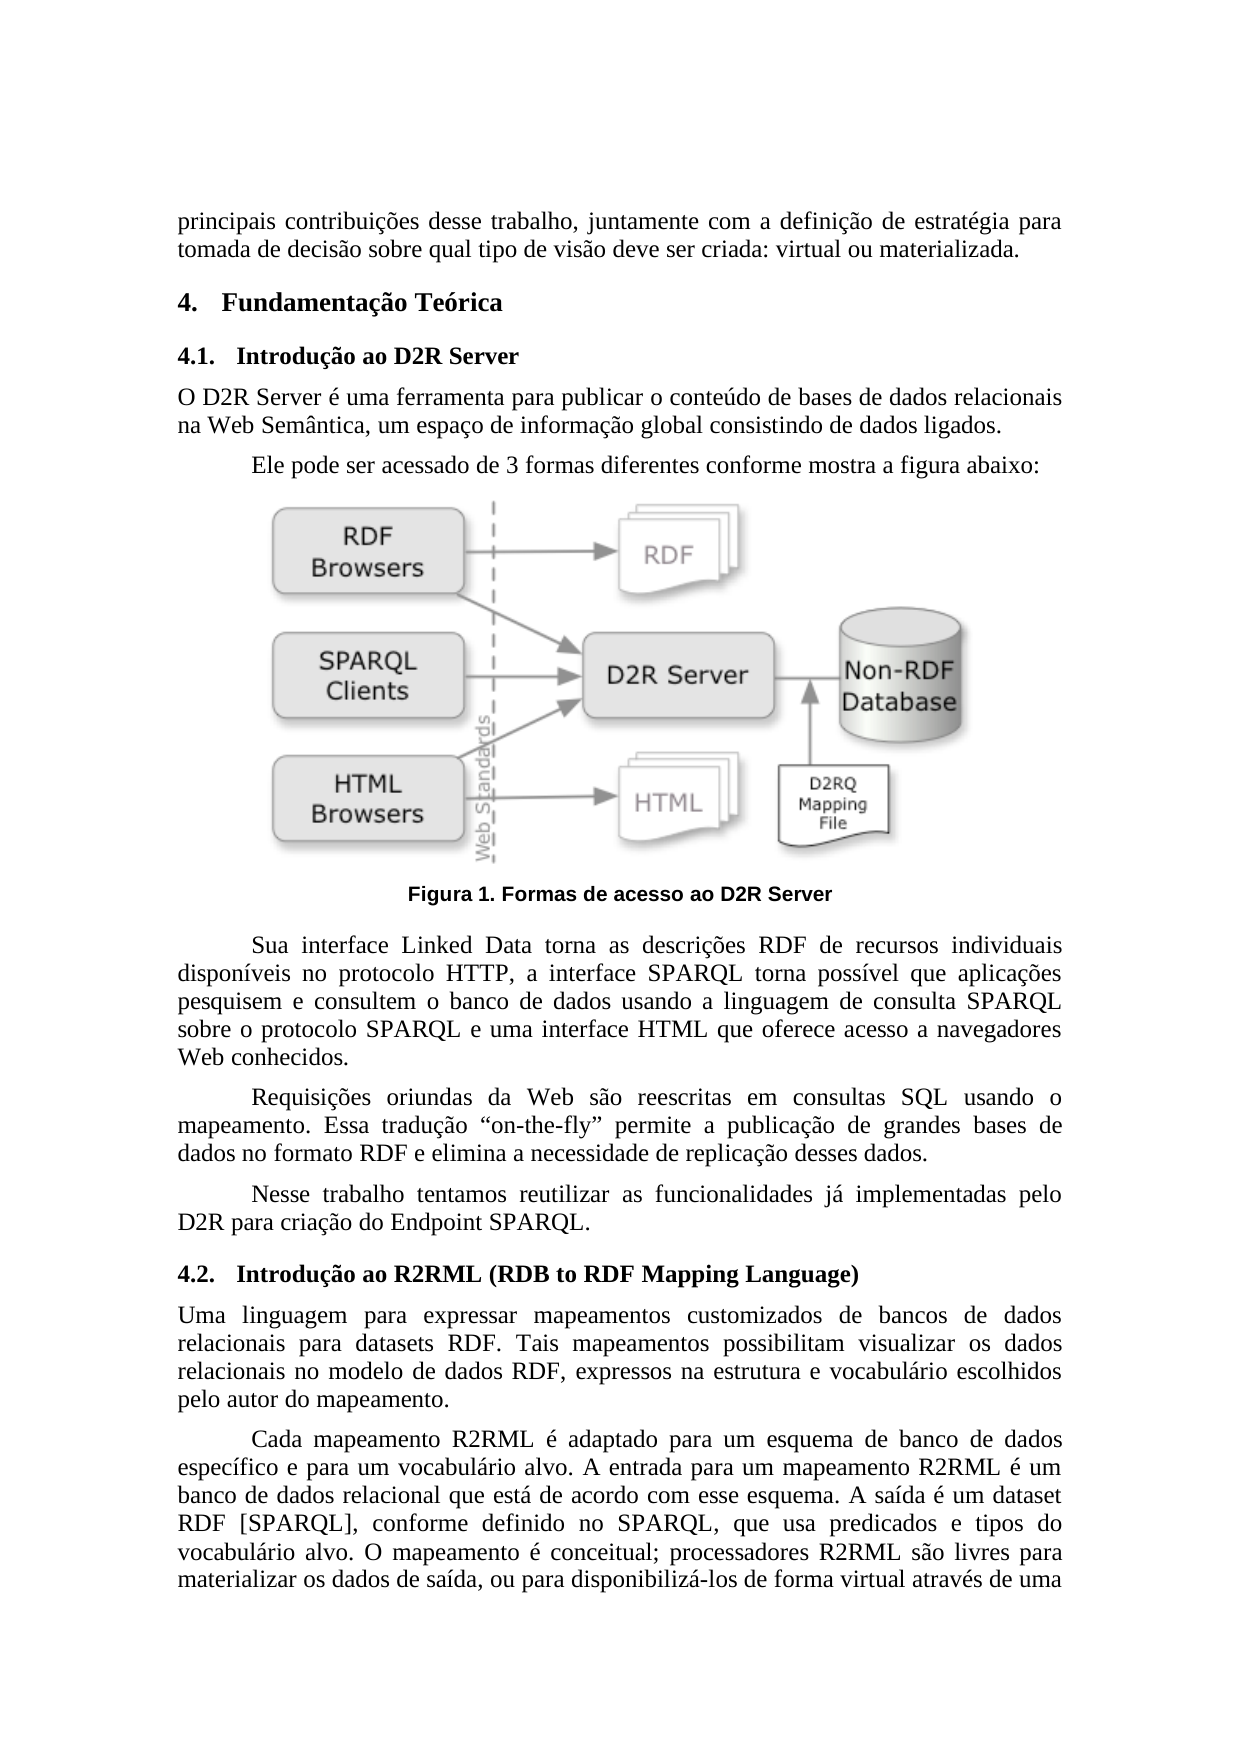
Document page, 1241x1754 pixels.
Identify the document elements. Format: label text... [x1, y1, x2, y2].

text principais contribuições desse trabalho, juntamente com a definição de estratégia para tomada de decisão sobre qual tipo de visão deve ser criada: virtual ou materializada. [177, 207, 1063, 263]
text Nesse trabalho tentamos reutilizar as funcionalidades já implementadas pelo D2R para criação do Endpoint SPARQL. [177, 1179, 1063, 1236]
text Cada mapeamento R2RML é adaptado para um esquema de banco de dados específico e para um vocabulário alvo. A entrada para um mapeamento R2RML é um banco de dados relacional que está de acordo com esse esquema. A saída é um dataset RDF [SPARQL], conforme definido no SPARQL, que usa predicados e tipos do vocabulário alvo. O mapeamento é conceitual; processadores R2RML são livres para materializar os dados de saída, ou para disponibilizá-los de forma virtual através de uma [177, 1425, 1063, 1593]
text Figura 1. Formas de acesso ao D2R Server [224, 492, 1016, 906]
text O D2R Server é uma ferramenta para publicar o conteúdo de bases de dados relacionais na Web Semântica, um espaço de informação global consistindo de dados ligados. [177, 383, 1063, 439]
text Requisições oriundas da Web são reescritas em consultas SQL usando o mapeamento. Essa tradução “on-the-fly” permite a publicação de grandes bases de dados no formato RDF e elimina a necessidade de replicação desses dados. [177, 1083, 1063, 1167]
title Fundamentação Teórica [177, 287, 1063, 317]
text Uma linguagem para expressar mapeamentos customizados de bancos de dados relacionais para datasets RDF. Tais mapeamentos possibilitam visualizar os dados relacionais no modelo de dados RDF, expressos na estrutura e vocabulário escolhidos pelo autor do mapeamento. [177, 1301, 1063, 1413]
text Ele pode ser acessado de 3 formas diferentes conforme mostra a figura abaixo: [177, 451, 1063, 479]
text Sua interface Linked Data torna as descrições RDF de recursos individuais disponíveis no protocolo HTTP, a interface SPARQL torna possível que aplicações pesquisem e consultem o banco de dados usando a linguagem de consulta SPARQL sobre o protocolo SPARQL e uma interface HTML que oferece acesso a navegadores Web conhecidos. [177, 931, 1063, 1071]
title Introdução ao R2RML (RDB to RDF Mapping Language) [177, 1260, 1063, 1288]
title Introdução ao D2R Server [177, 342, 1063, 370]
